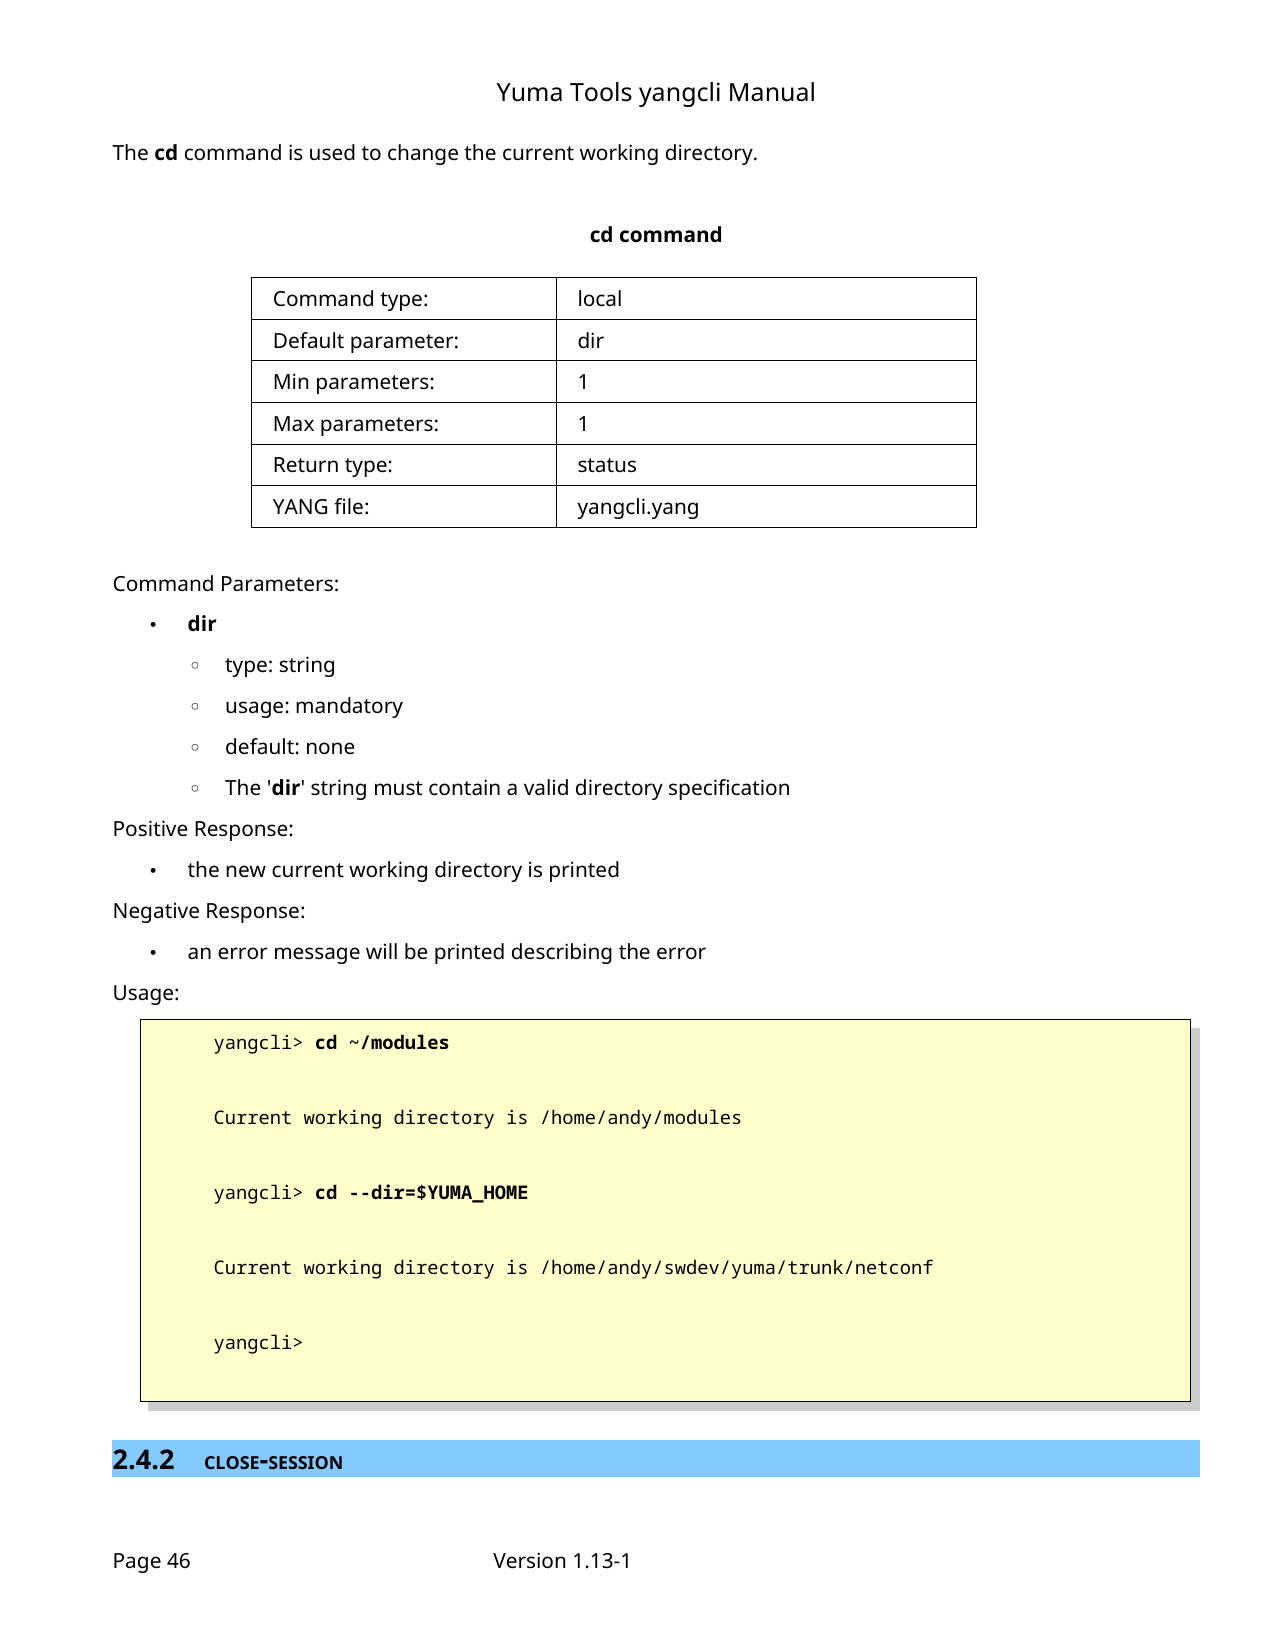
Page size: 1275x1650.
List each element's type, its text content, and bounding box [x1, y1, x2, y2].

list usage: mandatory [187, 691, 1200, 720]
text Current working directory is /home/andy/modules [141, 1094, 1190, 1129]
table_cell 1 [557, 361, 976, 402]
table_cell YANG file: [252, 486, 556, 527]
list dir [150, 609, 1200, 638]
table_cell Max parameters: [252, 403, 556, 443]
text Usage: [112, 978, 1200, 1006]
subtitle cd command [127, 220, 1185, 249]
table_header Command type: [252, 278, 556, 319]
text The cd command is used to change the current working directory. [112, 138, 1200, 167]
subtitle close-session [112, 1440, 1200, 1477]
text yangcli> cd --dir=$YUMA_HOME [141, 1169, 1190, 1204]
list The 'dir' string must contain a valid directory specification [187, 773, 1200, 802]
text Command Parameters: [112, 569, 1200, 597]
list the new current working directory is printed [150, 855, 1200, 884]
text yangcli> [141, 1319, 1190, 1354]
table_header local [557, 278, 976, 319]
list default: none [187, 732, 1200, 761]
table_cell status [557, 445, 976, 485]
text Negative Response: [112, 896, 1200, 924]
table_cell Min parameters: [252, 361, 556, 402]
table_cell yangcli.yang [557, 486, 976, 527]
table_cell Return type: [252, 445, 556, 485]
table_cell dir [557, 320, 976, 360]
text Positive Response: [112, 814, 1200, 843]
list type: string [187, 651, 1200, 679]
text yangcli> cd ~/modules [141, 1020, 1190, 1054]
table_cell Default parameter: [252, 320, 556, 360]
text Current working directory is /home/andy/swdev/yuma/trunk/netconf [141, 1244, 1190, 1279]
list an error message will be printed describing the error [150, 937, 1200, 966]
table_cell 1 [557, 403, 976, 443]
